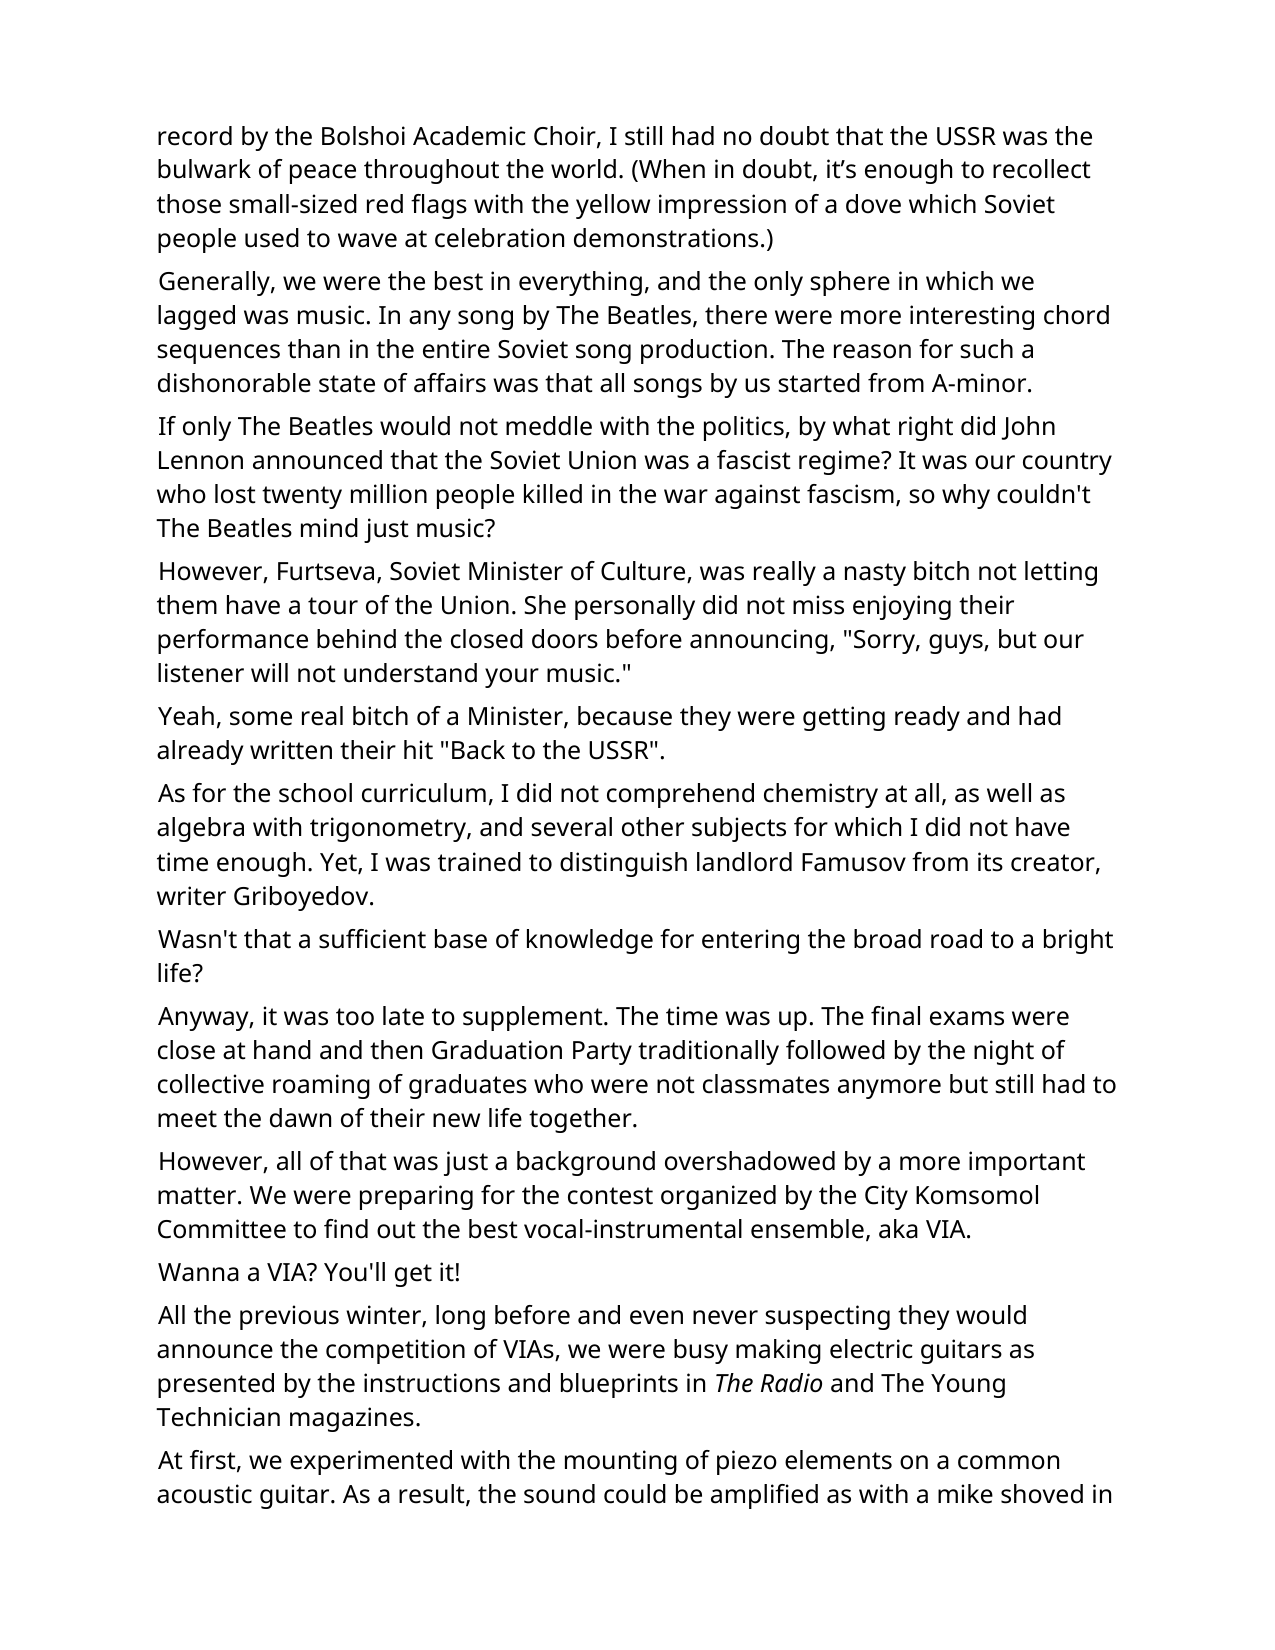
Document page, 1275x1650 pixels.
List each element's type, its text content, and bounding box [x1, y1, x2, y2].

text However, Furtseva, Soviet Minister of Culture, was really a nasty bitch not letting them have a tour of the Union. She personally did not miss enjoying their performance behind the closed doors before announcing, "Sorry, guys, but our listener will not understand your music." [156, 554, 1118, 690]
text record by the Bolshoi Academic Choir, I still had no doubt that the USSR was the bulwark of peace throughout the world. (When in doubt, it’s enough to recollect those small-sized red flags with the yellow impression of a dove which Soviet people used to wave at celebration demonstrations.) [156, 118, 1118, 254]
text All the previous winter, long before and even never suspecting they would announce the competition of VIAs, we were busy making electric guitars as presented by the instructions and blueprints in The Radio and The Young Technician magazines. [156, 1298, 1118, 1434]
text If only The Beatles would not meddle with the politics, by what right did John Lennon announced that the Soviet Union was a fascist regime? It was our country who lost twenty million people killed in the war against fascism, so why couldn't The Beatles mind just music? [156, 408, 1118, 545]
text Wanna a VIA? You'll get it! [156, 1255, 1118, 1289]
text At first, we experimented with the mounting of piezo elements on a common acoustic guitar. As a result, the sound could be amplified as with a mike shoved in [156, 1443, 1118, 1511]
text Wasn't that a sufficient base of knowledge for entering the broad road to a bright life? [156, 921, 1118, 989]
text As for the school curriculum, I did not comprehend chemistry at all, as well as algebra with trigonometry, and several other subjects for which I did not have time enough. Yet, I was trained to distinguish landlord Famusov from its creator, writer Griboyedov. [156, 776, 1118, 912]
text Yeah, some real bitch of a Minister, because they were getting ready and had already written their hit "Back to the USSR". [156, 699, 1118, 767]
text Anyway, it was too late to supplement. The time was up. The final exams were close at hand and then Graduation Party traditionally followed by the night of collective roaming of graduates who were not classmates anymore but still had to meet the dawn of their new life together. [156, 998, 1118, 1134]
text However, all of that was just a background overshadowed by a more important matter. We were preparing for the contest organized by the City Komsomol Committee to find out the best vocal-instrumental ensemble, aka VIA. [156, 1143, 1118, 1246]
text Generally, we were the best in everything, and the only sphere in which we lagged was music. In any song by The Beatles, there were more interesting chord sequences than in the entire Soviet song production. The reason for such a dishonorable state of affairs was that all songs by us started from A-minor. [156, 263, 1118, 399]
